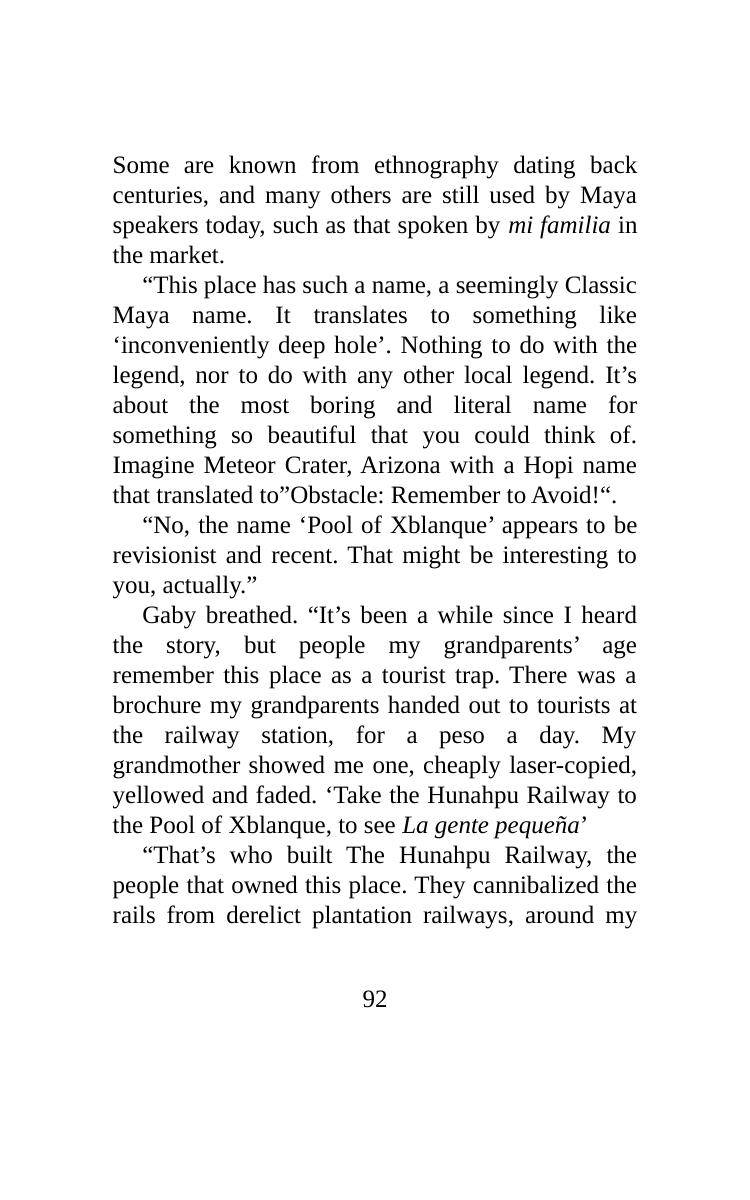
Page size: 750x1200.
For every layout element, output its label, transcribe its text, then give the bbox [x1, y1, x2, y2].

text “No, the name ‘Pool of Xblanque’ appears to be revisionist and recent. That might be interesting to you, actually.” [112, 510, 637, 600]
text “That’s who built The Hunahpu Railway, the people that owned this place. They cannibalized the rails from derelict plantation railways, around my [112, 840, 637, 930]
text Gaby breathed. “It’s been a while since I heard the story, but people my grandparents’ age remember this place as a tourist trap. There was a brochure my grandparents handed out to tourists at the railway station, for a peso a day. My grandmother showed me one, cheaply laser-copied, yellowed and faded. ‘Take the Hunahpu Railway to the Pool of Xblanque, to see La gente pequeña’ [112, 600, 637, 840]
text “This place has such a name, a seemingly Classic Maya name. It translates to something like ‘inconveniently deep hole’. Nothing to do with the legend, nor to do with any other local legend. It’s about the most boring and literal name for something so beautiful that you could think of. Imagine Meteor Crater, Arizona with a Hopi name that translated to”Obstacle: Remember to Avoid!“. [112, 270, 637, 510]
text Some are known from ethnography dating back centuries, and many others are still used by Maya speakers today, such as that spoken by mi familia in the market. [112, 150, 637, 270]
